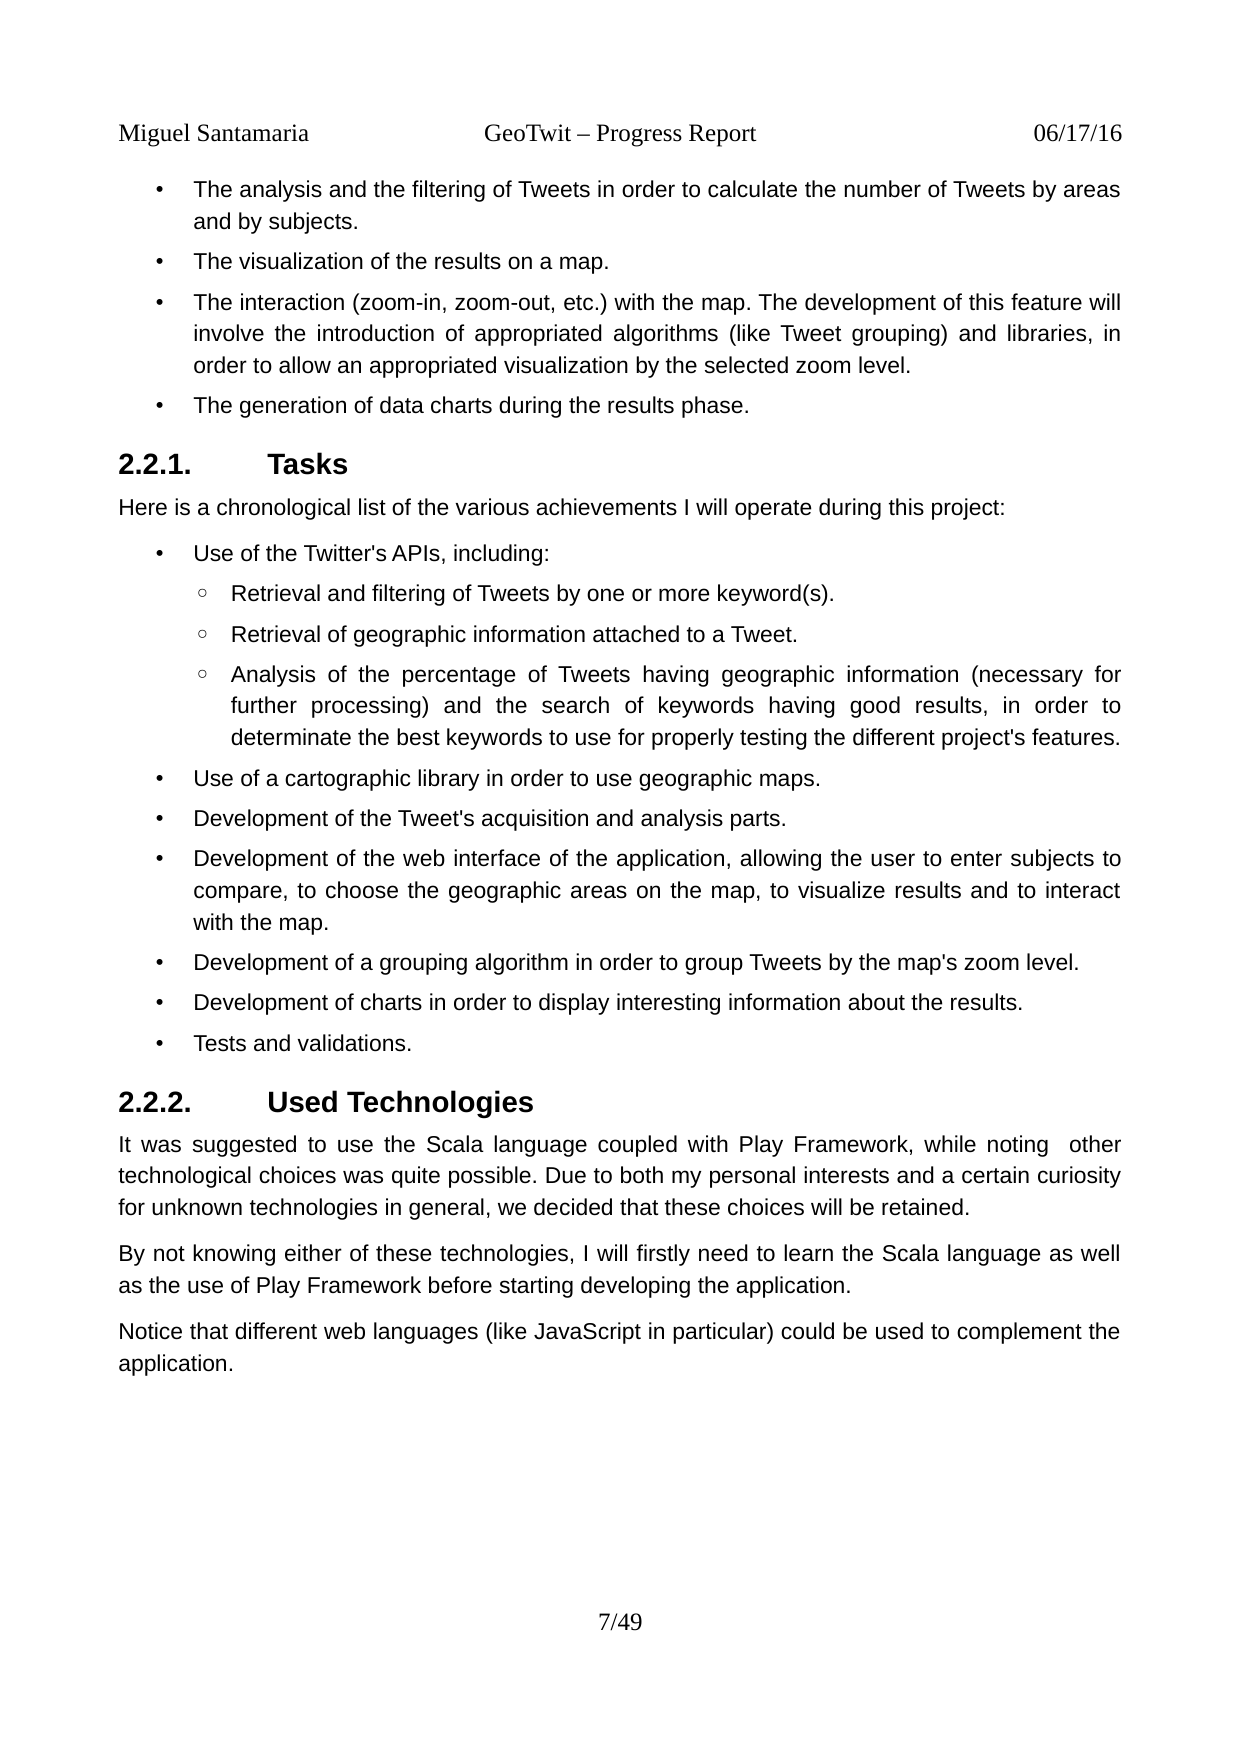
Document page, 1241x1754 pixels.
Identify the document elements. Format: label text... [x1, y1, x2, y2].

text By not knowing either of these technologies, I will firstly need to learn the Scala language as well as the use of Play Framework before starting developing the application. [118, 1240, 1122, 1298]
list Development of the web interface of the application, allowing the user to enter subjects to compare, to choose the geographic areas on the map, to visualize results and to interact with the map. [156, 845, 1122, 935]
list Analysis of the percentage of Tweets having geographic information (necessary for further processing) and the search of keywords having good results, in order to determinate the best keywords to use for properly testing the different project's features. [193, 661, 1122, 750]
text Here is a chronological list of the various achievements I will operate during this project: [118, 493, 1122, 520]
list Use of the Twitter's APIs, including: [156, 540, 1122, 566]
subtitle Used Technologies [118, 1085, 1122, 1118]
list The analysis and the filtering of Tweets in order to calculate the number of Tweets by areas and by subjects. [156, 176, 1122, 234]
list The interaction (zoom-in, zoom-out, etc.) with the map. The development of this feature will involve the introduction of appropriated algorithms (like Tweet grouping) and libraries, in order to allow an appropriated visualization by the selected zoom level. [156, 289, 1122, 378]
text It was suggested to use the Scala language coupled with Play Framework, while noting other technological choices was quite possible. Due to both my personal interests and a certain curiosity for unknown technologies in general, we decided that these choices will be retained. [118, 1131, 1122, 1220]
text Notice that different web languages (like JavaScript in particular) could be used to complement the application. [118, 1318, 1122, 1376]
list Development of the Tweet's acquisition and analysis parts. [156, 805, 1122, 831]
list Retrieval of geographic information attached to a Tweet. [193, 621, 1122, 647]
list Development of a grouping algorithm in order to group Tweets by the map's zoom level. [156, 949, 1122, 975]
subtitle Tasks [118, 447, 1122, 481]
list Retrieval and filtering of Tweets by one or more keyword(s). [193, 580, 1122, 606]
list Tests and validations. [156, 1030, 1122, 1056]
list Use of a cartographic library in order to use geographic maps. [156, 764, 1122, 791]
list The visualization of the results on a map. [156, 248, 1122, 275]
list The generation of data charts during the results phase. [156, 392, 1122, 419]
list Development of charts in order to display interesting information about the results. [156, 989, 1122, 1016]
